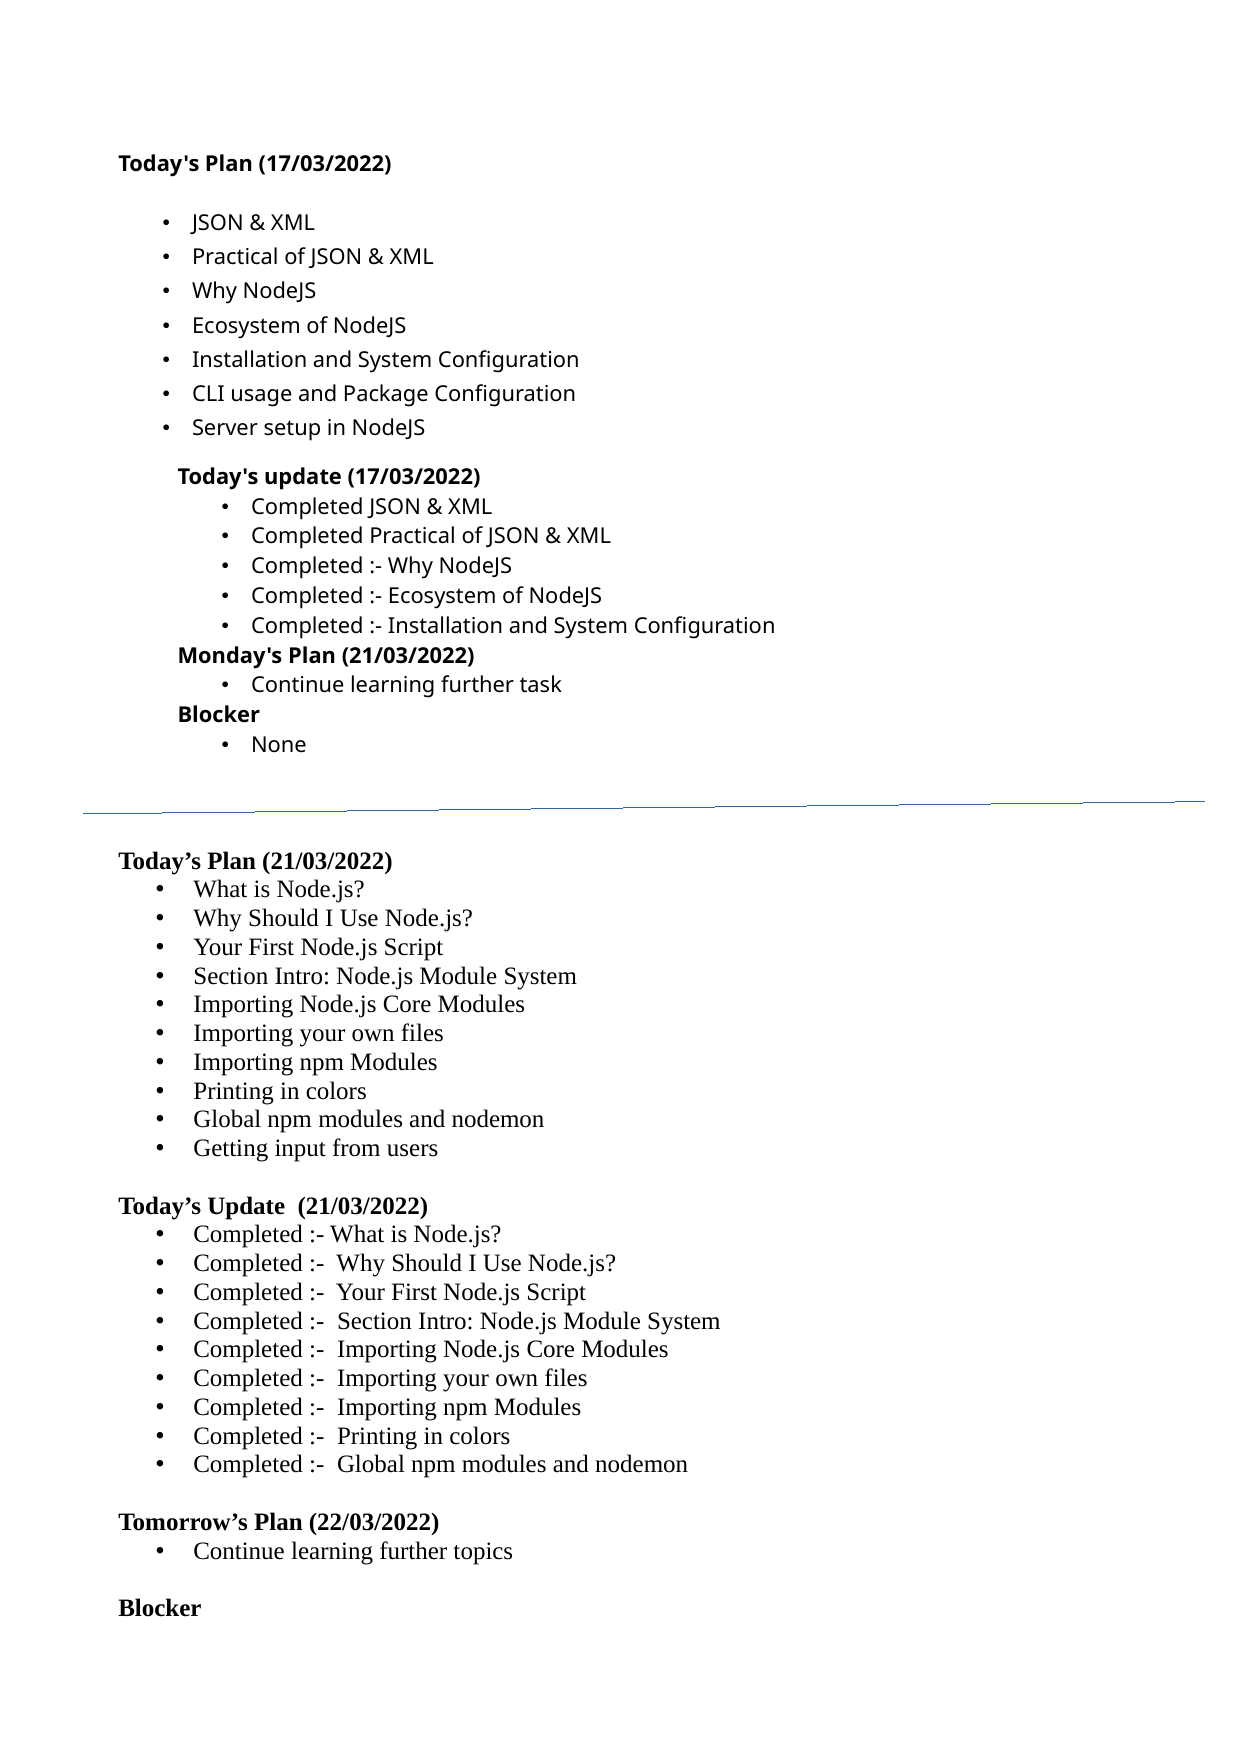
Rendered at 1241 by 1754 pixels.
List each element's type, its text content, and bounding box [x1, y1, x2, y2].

list Completed :- What is Node.js? [156, 1219, 1122, 1248]
list Getting input from users [156, 1133, 1122, 1162]
list Section Intro: Node.js Module System [156, 961, 1122, 989]
list JSON & XML [162, 207, 1122, 237]
list Why NodeJS [162, 276, 1122, 305]
list Importing npm Modules [156, 1047, 1122, 1076]
list Completed :- Your First Node.js Script [156, 1277, 1122, 1306]
list Completed :- Importing Node.js Core Modules [156, 1334, 1122, 1363]
list Blocker [177, 699, 1122, 729]
list Completed :- Installation and System Configuration [221, 610, 1122, 640]
list Completed :- Importing your own files [156, 1363, 1122, 1392]
text Today’s Plan (21/03/2022) [118, 846, 1122, 874]
list Today's update (17/03/2022) [177, 461, 1122, 491]
list Printing in colors [156, 1076, 1122, 1104]
list Global npm modules and nodemon [156, 1104, 1122, 1133]
list Completed :- Ecosystem of NodeJS [221, 580, 1122, 610]
text Today's Plan (17/03/2022) [118, 148, 1122, 178]
list What is Node.js? [156, 874, 1122, 903]
list Completed Practical of JSON & XML [221, 521, 1122, 550]
list Your First Node.js Script [156, 932, 1122, 961]
list CLI usage and Package Configuration [162, 378, 1122, 408]
text Tomorrow’s Plan (22/03/2022) [118, 1507, 1122, 1536]
text Today’s Update (21/03/2022) [118, 1191, 1122, 1219]
list Practical of JSON & XML [162, 241, 1122, 271]
list Importing Node.js Core Modules [156, 989, 1122, 1018]
list Ecosystem of NodeJS [162, 310, 1122, 339]
list Why Should I Use Node.js? [156, 903, 1122, 932]
list Completed JSON & XML [221, 491, 1122, 521]
list Installation and System Configuration [162, 344, 1122, 374]
list Server setup in NodeJS [162, 412, 1122, 442]
list None [221, 729, 1122, 759]
list Continue learning further topics [156, 1536, 1122, 1564]
list Completed :- Global npm modules and nodemon [156, 1449, 1122, 1478]
list Completed :- Why NodeJS [221, 550, 1122, 580]
list Continue learning further task [221, 669, 1122, 699]
list Completed :- Section Intro: Node.js Module System [156, 1306, 1122, 1334]
list Monday's Plan (21/03/2022) [177, 640, 1122, 669]
list Completed :- Printing in colors [156, 1421, 1122, 1449]
list Completed :- Importing npm Modules [156, 1392, 1122, 1421]
list Completed :- Why Should I Use Node.js? [156, 1248, 1122, 1277]
list Importing your own files [156, 1018, 1122, 1047]
text Blocker [118, 1593, 1122, 1622]
